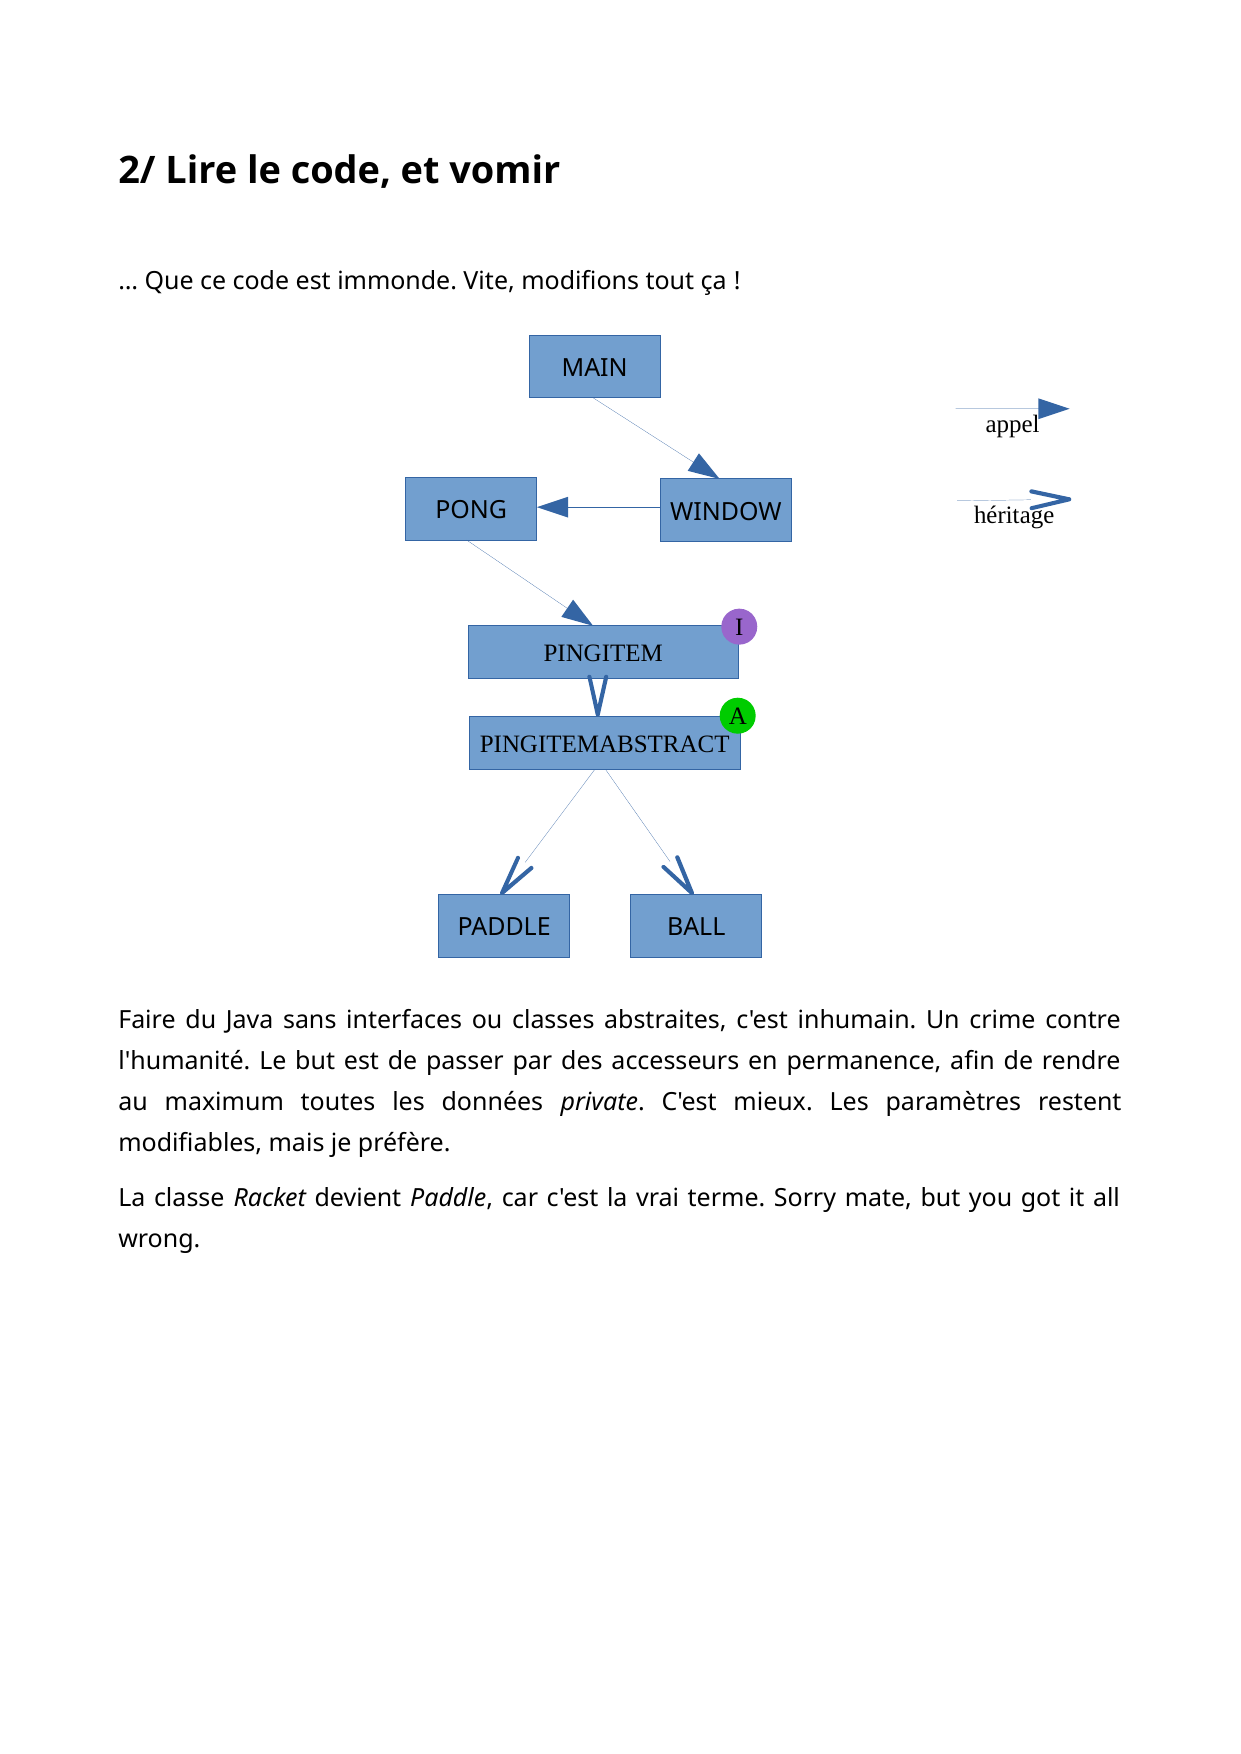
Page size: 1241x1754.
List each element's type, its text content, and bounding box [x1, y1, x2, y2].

text … Que ce code est immonde. Vite, modifions tout ça ! [118, 263, 1122, 297]
subtitle 2/ Lire le code, et vomir [118, 143, 1122, 195]
text La classe Racket devient Paddle, car c'est la vrai terme. Sorry mate, but you got it all wrong. [118, 1180, 1122, 1255]
text Faire du Java sans interfaces ou classes abstraites, c'est inhumain. Un crime contre l'humanité. Le but est de passer par des accesseurs en permanence, afin de rendre au maximum toutes les données private. C'est mieux. Les paramètres restent modifiables, mais je préfère. [118, 1002, 1122, 1159]
